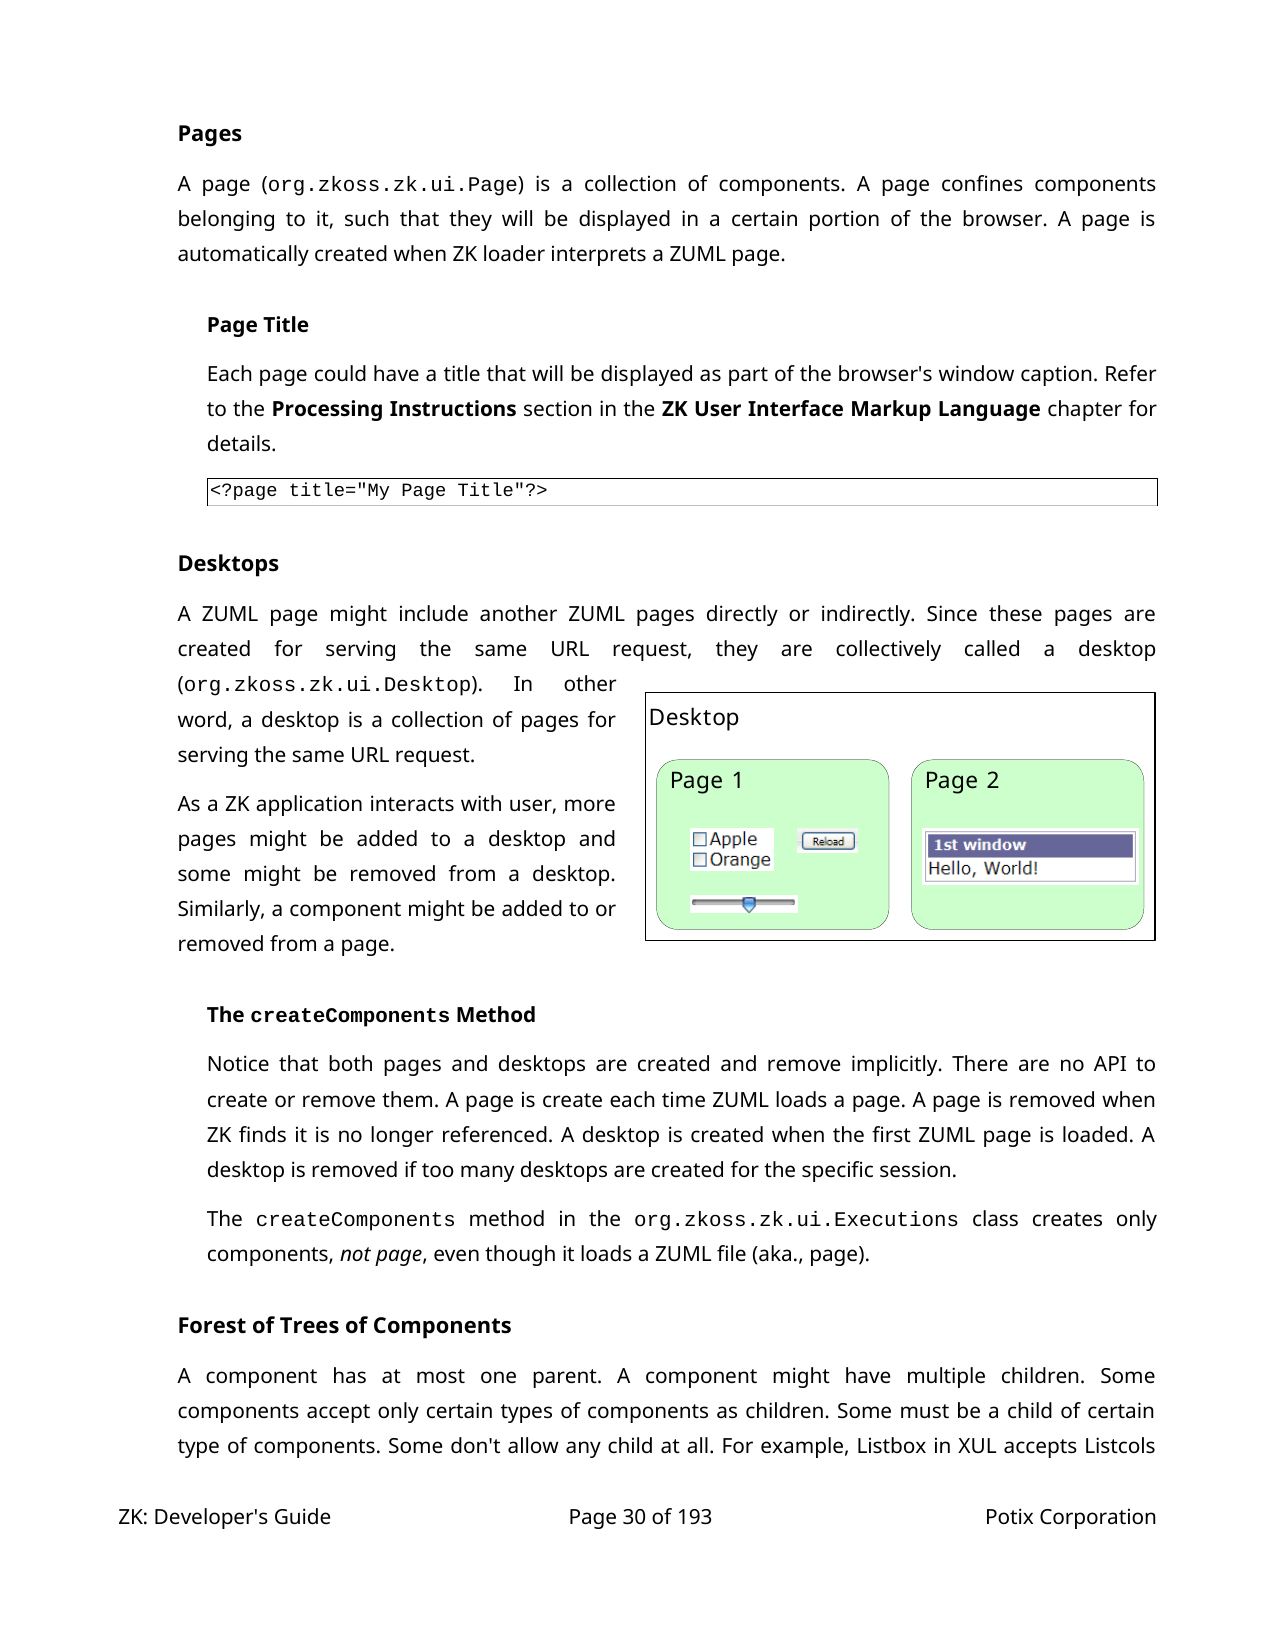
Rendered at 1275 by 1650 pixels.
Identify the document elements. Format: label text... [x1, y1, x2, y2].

subtitle Pages [177, 118, 1157, 148]
text <?page title="My Page Title"?> [208, 479, 1157, 505]
subtitle Page Title [207, 310, 1157, 338]
text Each page could have a title that will be displayed as part of the browser's window caption. Refer to the Processing Instructions section in the ZK User Interface Markup Language chapter for details. [207, 359, 1157, 458]
text The createComponents method in the org.zkoss.zk.ui.Executions class creates only components, not page, even though it loads a ZUML file (aka., page). [207, 1204, 1157, 1268]
subtitle Desktops [177, 548, 1157, 578]
text As a ZK application interacts with user, more pages might be added to a desktop and some might be removed from a desktop. Similarly, a component might be added to or removed from a page. [177, 789, 1157, 958]
text A component has at most one parent. A component might have multiple children. Some components accept only certain types of components as children. Some must be a child of certain type of components. Some don't allow any child at all. For example, Listbox in XUL accepts Listcols [177, 1361, 1157, 1459]
text A ZUML page might include another ZUML pages directly or indirectly. Since these pages are created for serving the same URL request, they are collectively called a desktop (org.zkoss.zk.ui.Desktop). In other word, a desktop is a collection of pages for serving the same URL request. [177, 599, 1157, 768]
subtitle The createComponents Method [207, 1000, 1157, 1029]
subtitle Forest of Trees of Components [177, 1310, 1157, 1340]
text A page (org.zkoss.zk.ui.Page) is a collection of components. A page confines components belonging to it, such that they will be displayed in a certain portion of the browser. A page is automatically created when ZK loader interprets a ZUML page. [177, 169, 1157, 268]
text Notice that both pages and desktops are created and remove implicitly. There are no API to create or remove them. A page is create each time ZUML loads a page. A page is removed when ZK finds it is no longer referenced. A desktop is created when the first ZUML page is loaded. A desktop is removed if too many desktops are created for the specific session. [207, 1049, 1157, 1183]
